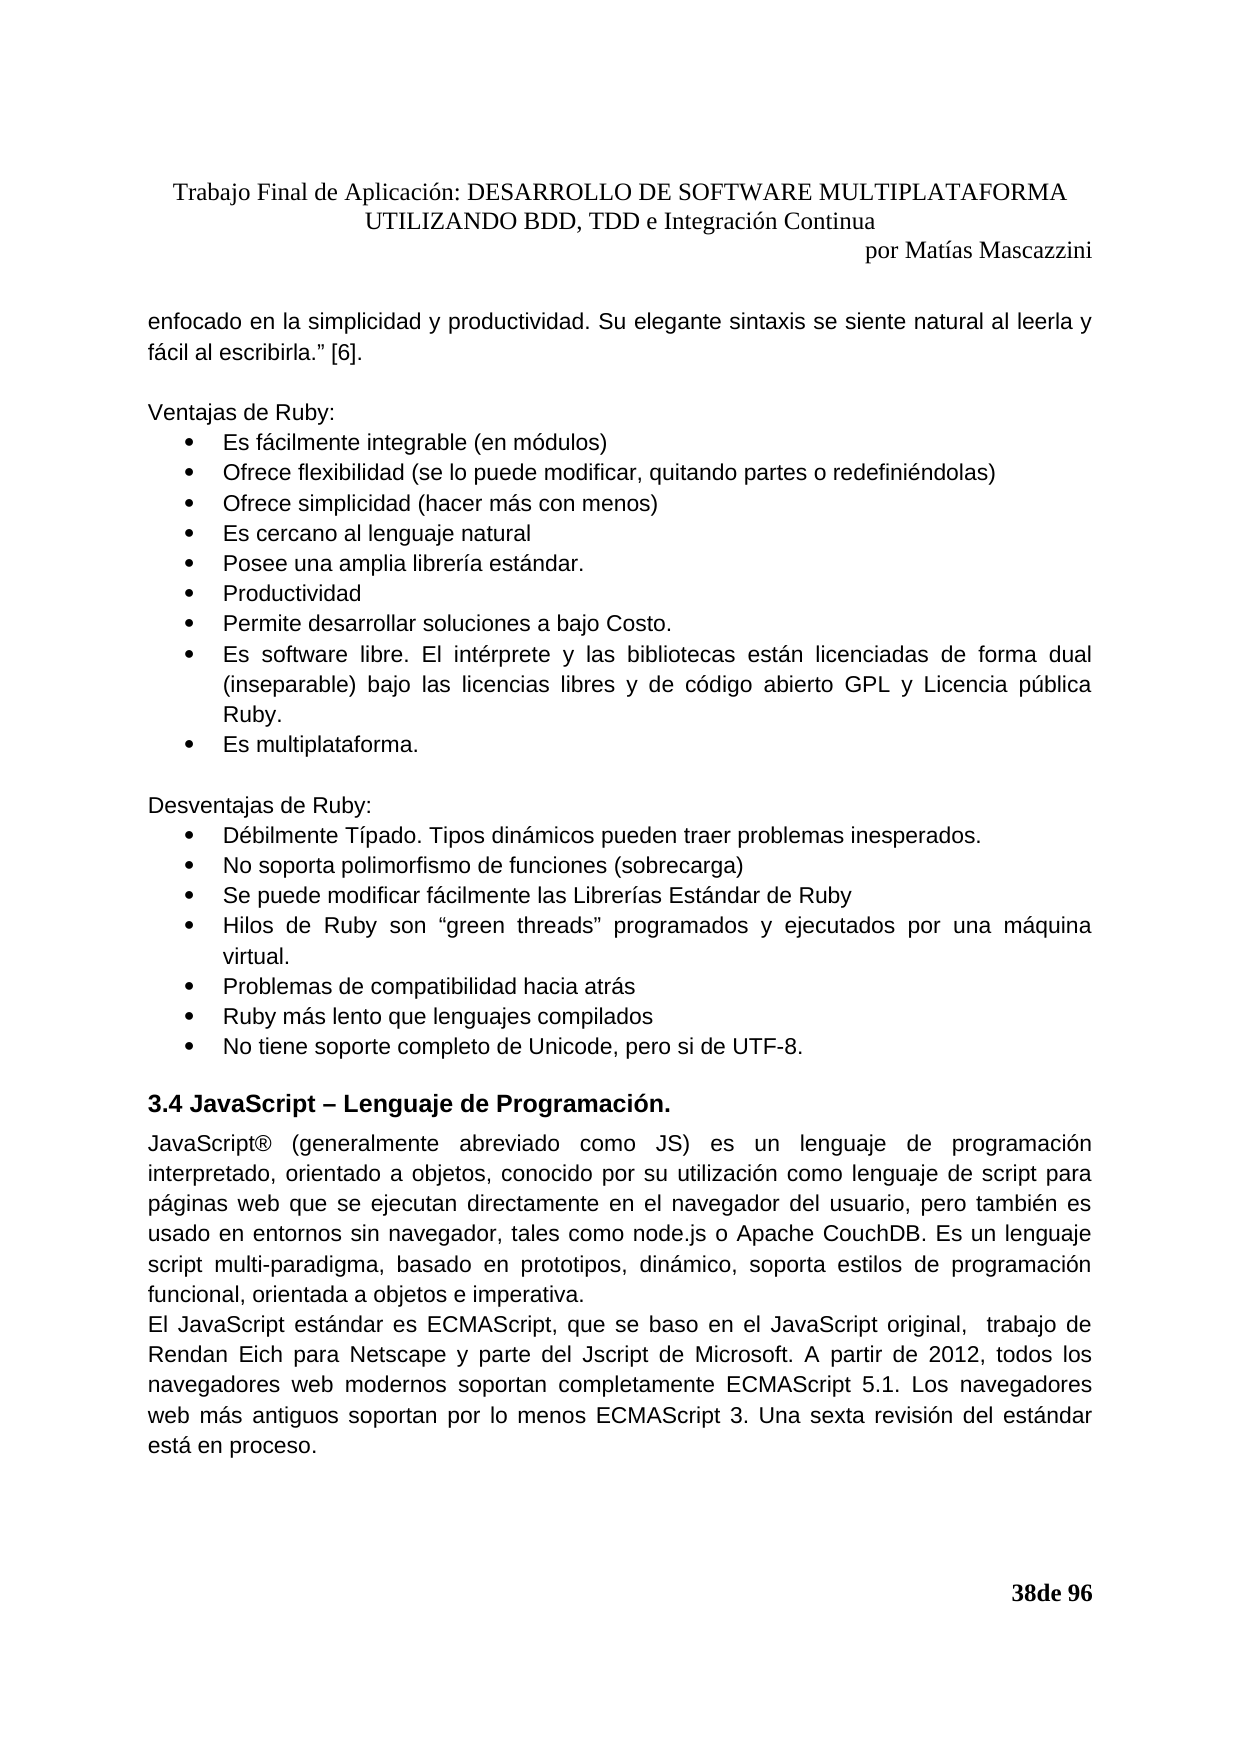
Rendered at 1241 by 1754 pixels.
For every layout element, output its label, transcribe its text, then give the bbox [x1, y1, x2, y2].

list Es cercano al lenguaje natural [185, 520, 1093, 546]
list Ofrece simplicidad (hacer más con menos) [185, 489, 1093, 516]
text JavaScript® (generalmente abreviado como JS) es un lenguaje de programación interpretado, orientado a objetos, conocido por su utilización como lenguaje de script para páginas web que se ejecutan directamente en el navegador del usuario, pero también es usado en entornos sin navegador, tales como node.js o Apache CouchDB. Es un lenguaje script multi-paradigma, basado en prototipos, dinámico, soporta estilos de programación funcional, orientada a objetos e imperativa. [148, 1130, 1093, 1307]
list Es multiplataforma. [185, 731, 1093, 758]
text enfocado en la simplicidad y productividad. Su elegante sintaxis se siente natural al leerla y fácil al escribirla.” [6]. [148, 308, 1093, 365]
list Permite desarrollar soluciones a bajo Costo. [185, 610, 1093, 637]
list Es software libre. El intérprete y las bibliotecas están licenciadas de forma dual (inseparable) bajo las licencias libres y de código abierto GPL y Licencia pública Ruby. [185, 641, 1093, 727]
list Es fácilmente integrable (en módulos) [185, 429, 1093, 456]
list Hilos de Ruby son “green threads” programados y ejecutados por una máquina virtual. [185, 912, 1093, 969]
subtitle 3.4 JavaScript – Lenguaje de Programación. [148, 1088, 1093, 1117]
text Desventajas de Ruby: [148, 792, 1093, 818]
list No soporta polimorfismo de funciones (sobrecarga) [185, 852, 1093, 878]
list Ofrece flexibilidad (se lo puede modificar, quitando partes o redefiniéndolas) [185, 459, 1093, 486]
list Posee una amplia librería estándar. [185, 550, 1093, 576]
text El JavaScript estándar es ECMAScript, que se baso en el JavaScript original, trabajo de Rendan Eich para Netscape y parte del Jscript de Microsoft. A partir de 2012, todos los navegadores web modernos soportan completamente ECMAScript 5.1. Los navegadores web más antiguos soportan por lo menos ECMAScript 3. Una sexta revisión del estándar está en proceso. [148, 1311, 1093, 1458]
list No tiene soporte completo de Unicode, pero si de UTF-8. [185, 1033, 1093, 1060]
text Ventajas de Ruby: [148, 399, 1093, 425]
list Se puede modificar fácilmente las Librerías Estándar de Ruby [185, 882, 1093, 909]
list Ruby más lento que lenguajes compilados [185, 1003, 1093, 1029]
list Débilmente Típado. Tipos dinámicos pueden traer problemas inesperados. [185, 822, 1093, 848]
list Productividad [185, 580, 1093, 607]
list Problemas de compatibilidad hacia atrás [185, 973, 1093, 999]
